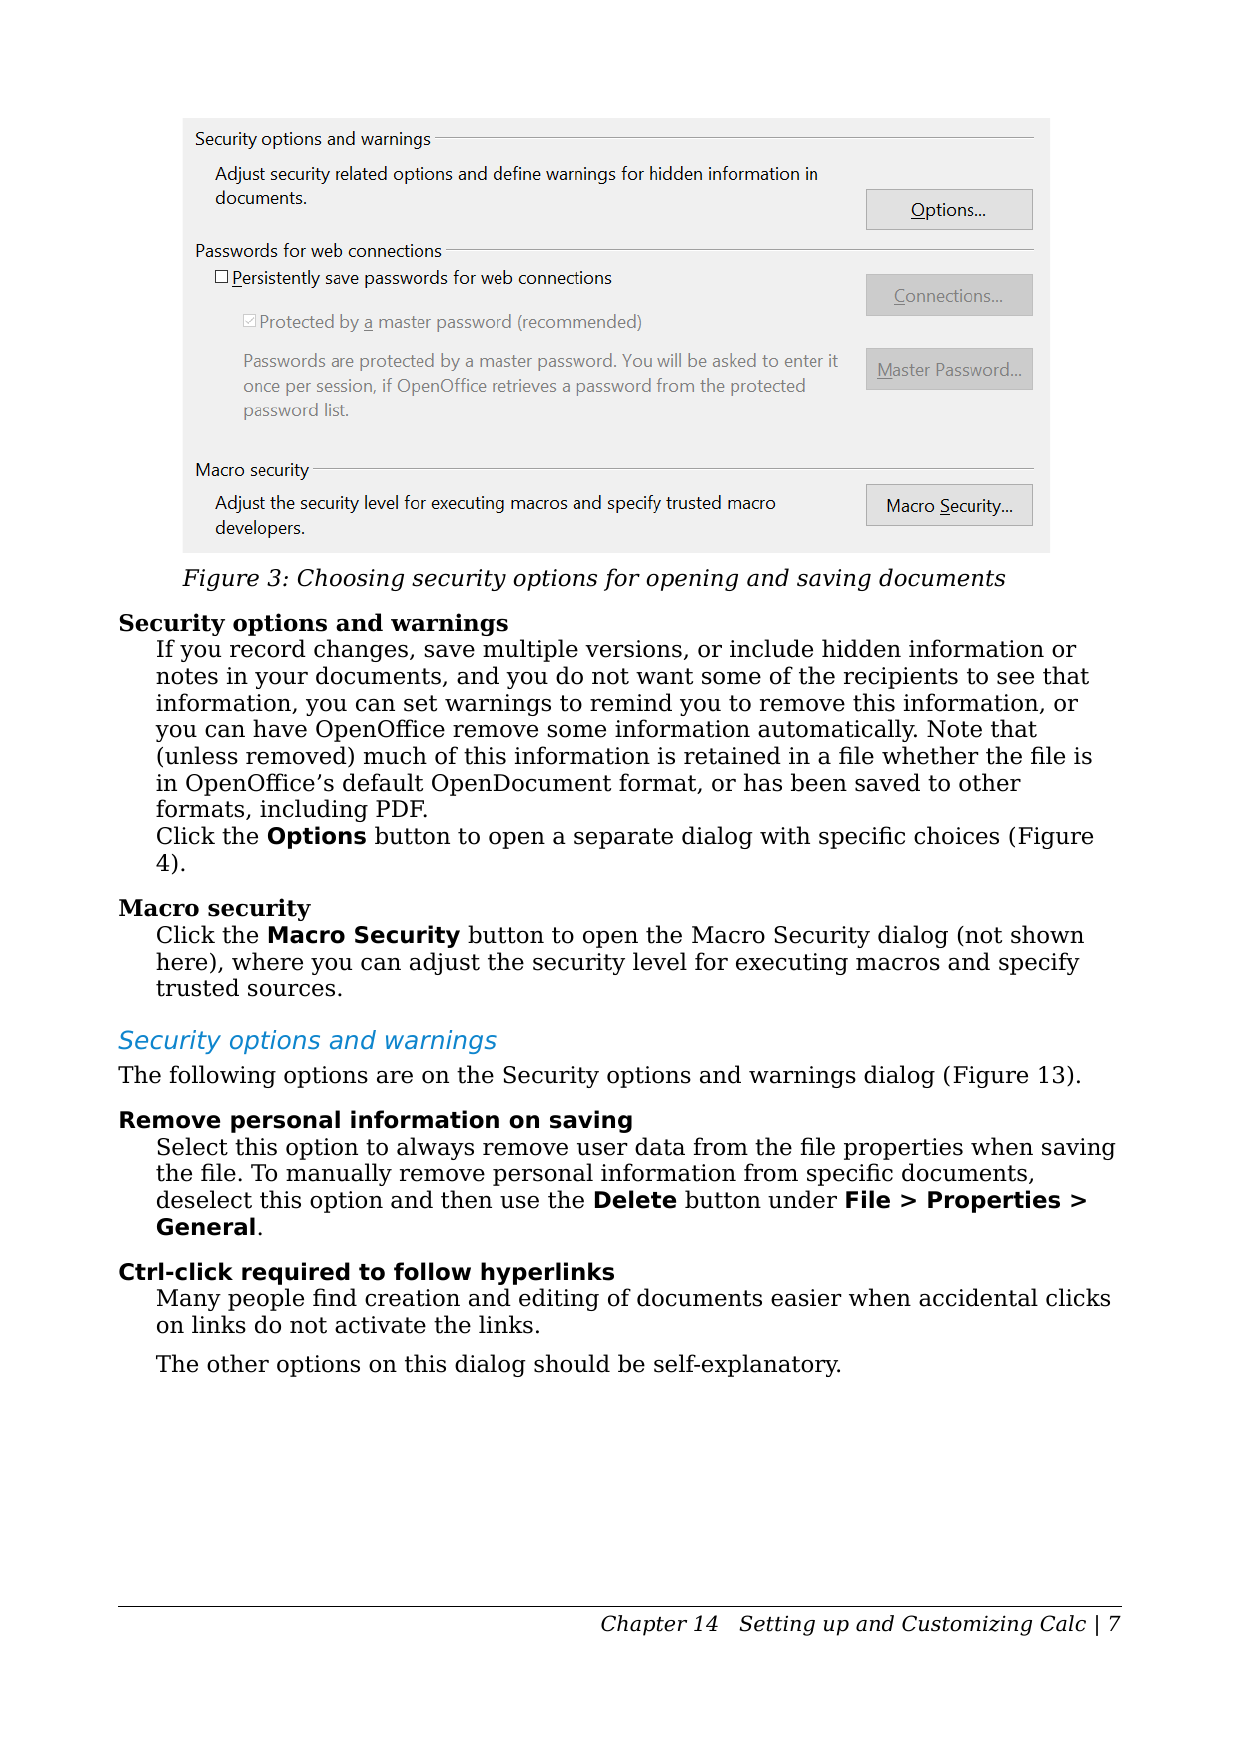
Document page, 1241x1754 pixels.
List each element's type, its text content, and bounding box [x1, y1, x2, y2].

text If you record changes, save multiple versions, or include hidden information or notes in your documents, and you do not want some of the recipients to see that information, you can set warnings to remind you to remove this information, or you can have OpenOffice remove some information automatically. Note that (unless removed) much of this information is retained in a file whether the file is in OpenOffice’s default OpenDocument format, or has been saved to other formats, including PDF. [156, 637, 1122, 823]
text The following options are on the Security options and warnings dialog (Figure 13). [118, 1062, 1122, 1088]
text Remove personal information on saving [118, 1107, 1122, 1134]
text Many people find creation and editing of documents easier when accidental clicks on links do not activate the links. [156, 1285, 1122, 1339]
text Ctrl-click required to follow hyperlinks [118, 1259, 1122, 1285]
text Click the Macro Security button to open the Macro Security dialog (not shown here), where you can adjust the security level for executing macros and specify trusted sources. [156, 922, 1122, 1002]
text The other options on this dialog should be self-explanatory. [156, 1351, 1122, 1378]
text Figure 3: Choosing security options for opening and saving documents [183, 565, 1058, 591]
text Macro security [118, 895, 1122, 922]
subtitle Security options and warnings [118, 1026, 1122, 1055]
text Click the Options button to open a separate dialog with specific choices (Figure 4). [156, 823, 1122, 877]
text Security options and warnings [118, 610, 1122, 637]
text Select this option to always remove user data from the file properties when saving the file. To manually remove personal information from specific documents, deselect this option and then use the Delete button under File > Properties > General. [156, 1134, 1122, 1240]
picture [182, 118, 1051, 553]
